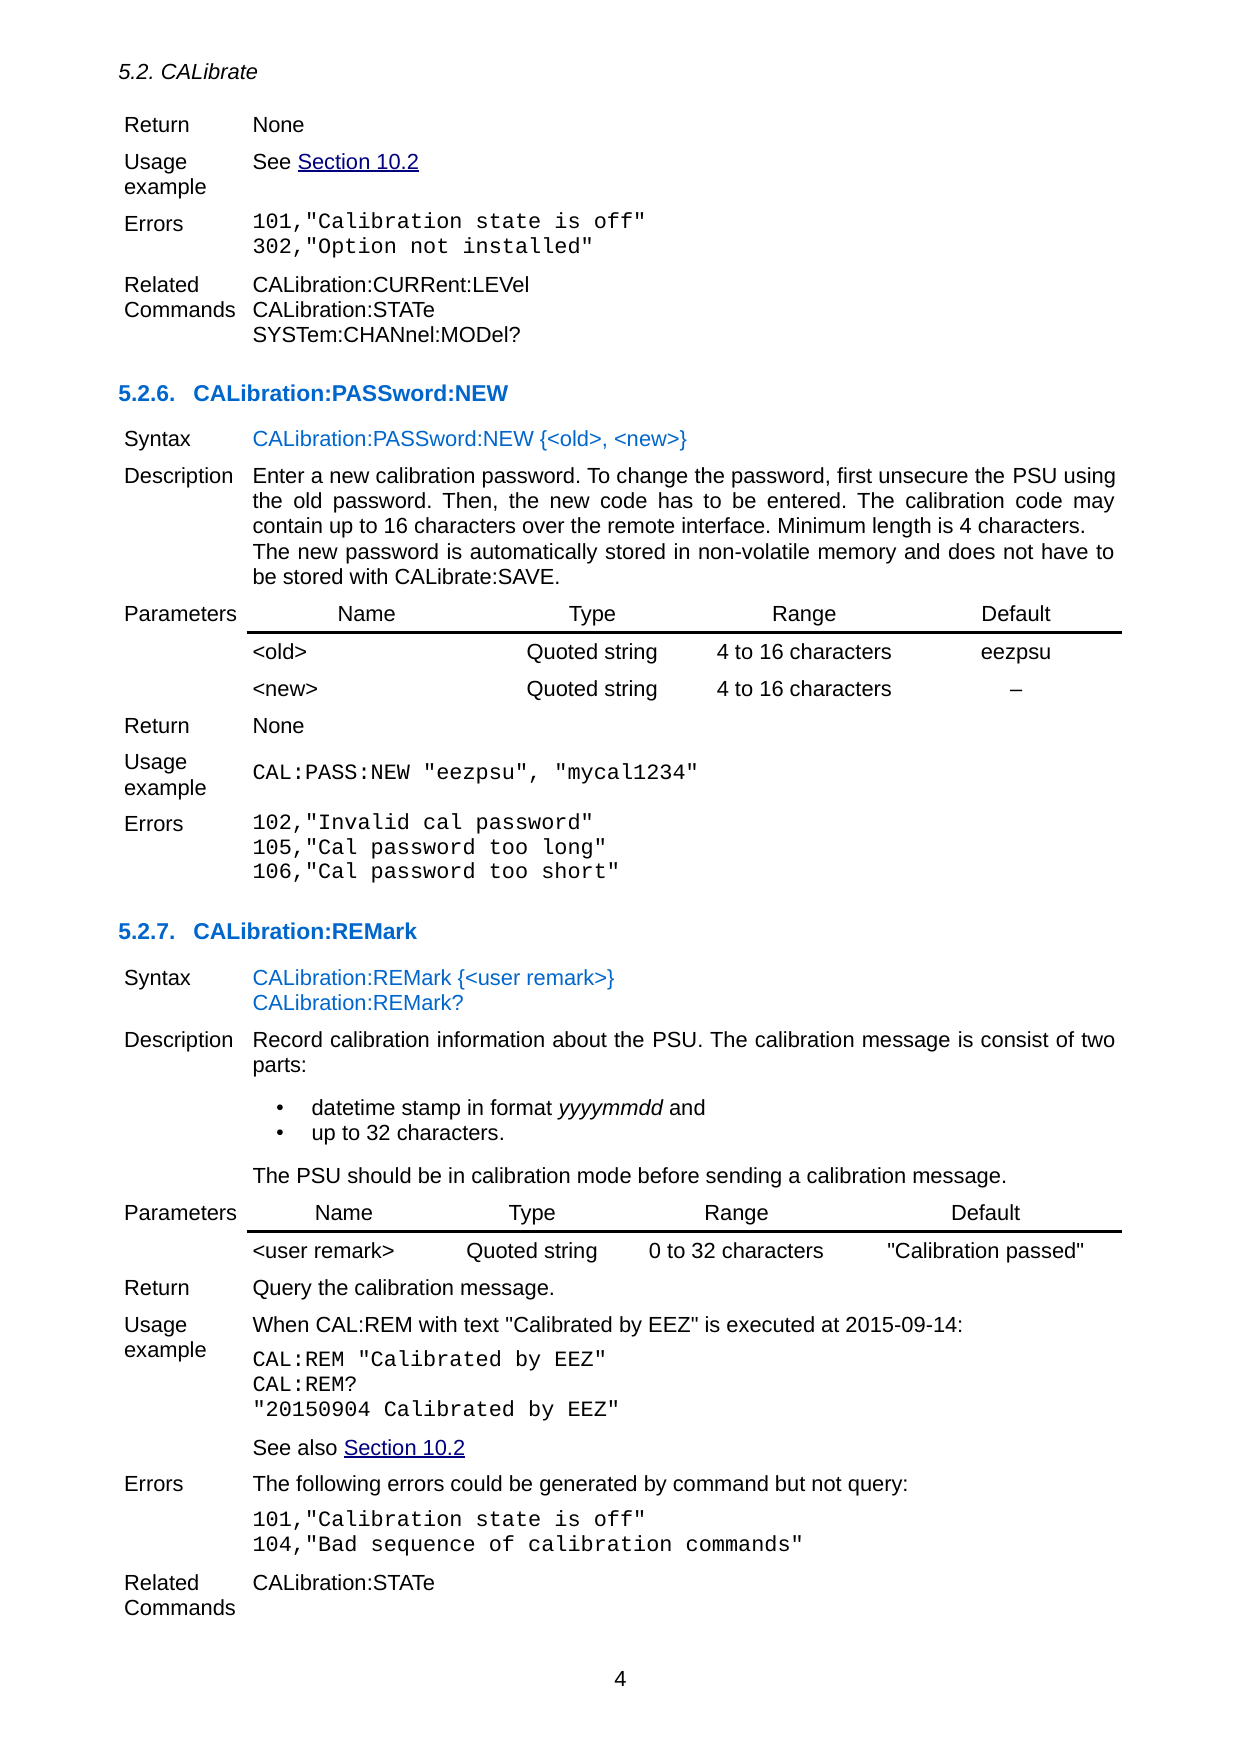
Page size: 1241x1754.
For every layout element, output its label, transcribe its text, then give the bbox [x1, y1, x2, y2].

table_cell Usage example [118, 744, 247, 805]
table_cell None [247, 106, 1122, 143]
table_cell Related Commands [118, 1564, 247, 1626]
table_cell Name [247, 595, 486, 631]
table_cell Quoted string [486, 670, 698, 707]
table_cell Errors [118, 205, 247, 266]
table_cell Description [118, 1021, 247, 1194]
table_cell Return [118, 707, 247, 743]
table_cell Quoted string [441, 1233, 623, 1269]
table_cell Description [118, 457, 247, 595]
table_cell "Calibration passed" [849, 1233, 1122, 1269]
table_cell Related Commands [118, 266, 247, 353]
table_cell CALibration:STATe [247, 1564, 1122, 1626]
table_cell 0 to 32 characters [623, 1233, 849, 1269]
table_cell <user remark> [247, 1233, 441, 1269]
table_cell 102,"Invalid cal password" 105,"Cal password too long" 106,"Cal password too short" [247, 805, 1122, 891]
table_header CALibration:REMark {<user remark>} CALibration:REMark? [247, 959, 1122, 1021]
table_cell eezpsu [910, 634, 1122, 670]
table_cell 4 to 16 characters [698, 670, 910, 707]
table_header CALibration:PASSword:NEW {<old>, <new>} [247, 421, 1122, 457]
table_header Syntax [118, 959, 247, 1021]
table_cell Usage example [118, 1306, 247, 1466]
table_cell Errors [118, 805, 247, 891]
table_cell [118, 670, 247, 707]
table_cell Parameters [118, 1194, 247, 1269]
table_cell None [247, 707, 1122, 743]
table_cell 4 to 16 characters [698, 634, 910, 670]
table_cell Errors [118, 1466, 247, 1564]
table_cell <new> [247, 670, 486, 707]
table_cell CALibration:CURRent:LEVel CALibration:STATe SYSTem:CHANnel:MODel? [247, 266, 1122, 353]
table_cell The following errors could be generated by command but not query: 101,"Calibration state is off" 104,"Bad sequence of calibration commands" [247, 1466, 1122, 1564]
table_cell Return [118, 1269, 247, 1306]
table_cell Name [247, 1194, 441, 1230]
table_cell Default [849, 1194, 1122, 1230]
table_cell Record calibration information about the PSU. The calibration message is consist of two parts: datetime stamp in format yyyymmdd and up to 32 characters. The PSU should be in calibration mode before sending a calibration message. [247, 1021, 1122, 1194]
table_cell Type [486, 595, 698, 631]
table_cell Return [118, 106, 247, 143]
table_cell Default [910, 595, 1122, 631]
table_cell Enter a new calibration password. To change the password, first unsecure the PSU using the old password. Then, the new code has to be entered. The calibration code may contain up to 16 characters over the remote interface. Minimum length is 4 characters. The new password is automatically stored in non-volatile memory and does not have to be stored with CALibrate:SAVE. [247, 457, 1122, 595]
table_header Syntax [118, 421, 247, 457]
table_cell 101,"Calibration state is off" 302,"Option not installed" [247, 205, 1122, 266]
table_cell CAL:PASS:NEW "eezpsu", "mycal1234" [247, 744, 1122, 805]
table_cell When CAL:REM with text "Calibrated by EEZ" is executed at 2015-09-14: CAL:REM "Calibrated by EEZ" CAL:REM? "20150904 Calibrated by EEZ" See also Section 10.2 [247, 1306, 1122, 1466]
subtitle CALibration:REMark [118, 918, 1122, 944]
table_cell Usage example [118, 143, 247, 205]
table_cell Type [441, 1194, 623, 1230]
table_cell <old> [247, 634, 486, 670]
table_cell See Section 10.2 [247, 143, 1122, 205]
table_cell Query the calibration message. [247, 1269, 1122, 1306]
table_cell Range [623, 1194, 849, 1230]
table_cell Parameters [118, 595, 247, 670]
subtitle CALibration:PASSword:NEW [118, 379, 1122, 406]
table_cell – [910, 670, 1122, 707]
table_cell Quoted string [486, 634, 698, 670]
table_cell Range [698, 595, 910, 631]
